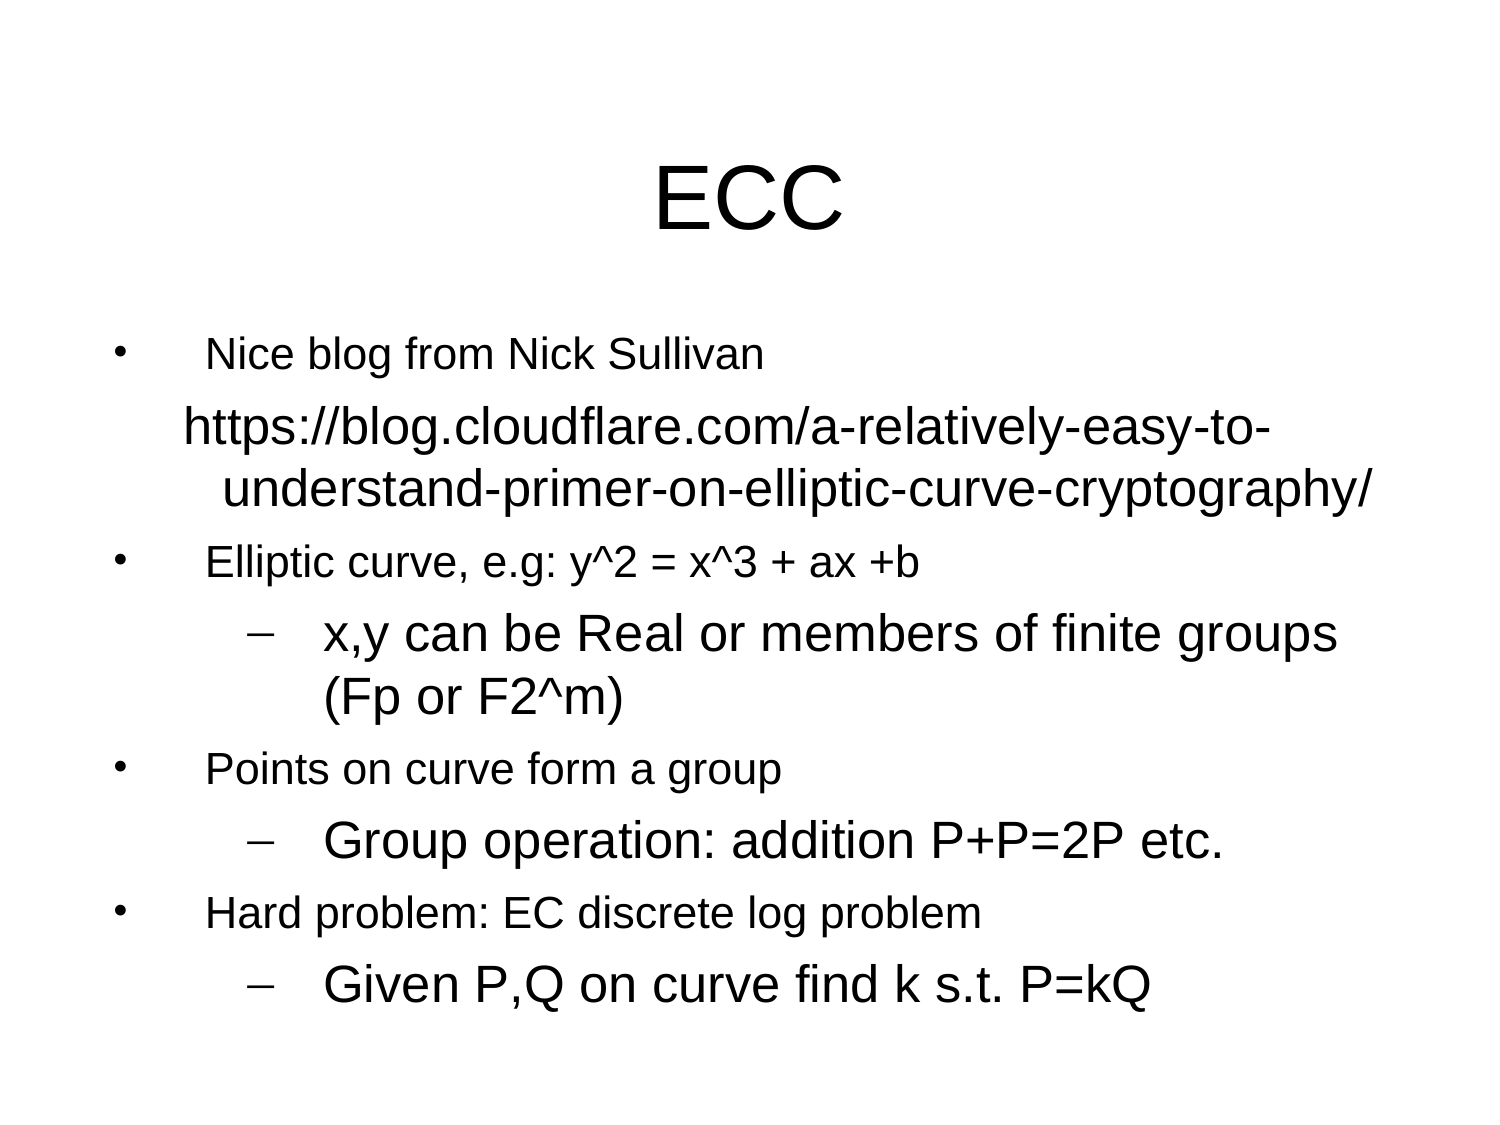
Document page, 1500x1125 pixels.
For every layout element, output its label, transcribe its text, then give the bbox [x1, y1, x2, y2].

list Nice blog from Nick Sullivan https://blog.cloudflare.com/a-relatively-easy-to-understand-primer-on-elliptic-curve-cryptography/ Elliptic curve, e.g: y^2 = x^3 + ax +b x,y can be Real or members of finite groups (Fp or F2^m) Points on curve form a group Group operation: addition P+P=2P etc. Hard problem: EC discrete log problem Given P,Q on curve find k s.t. P=kQ [112, 324, 1387, 1017]
title ECC [112, 107, 1387, 279]
